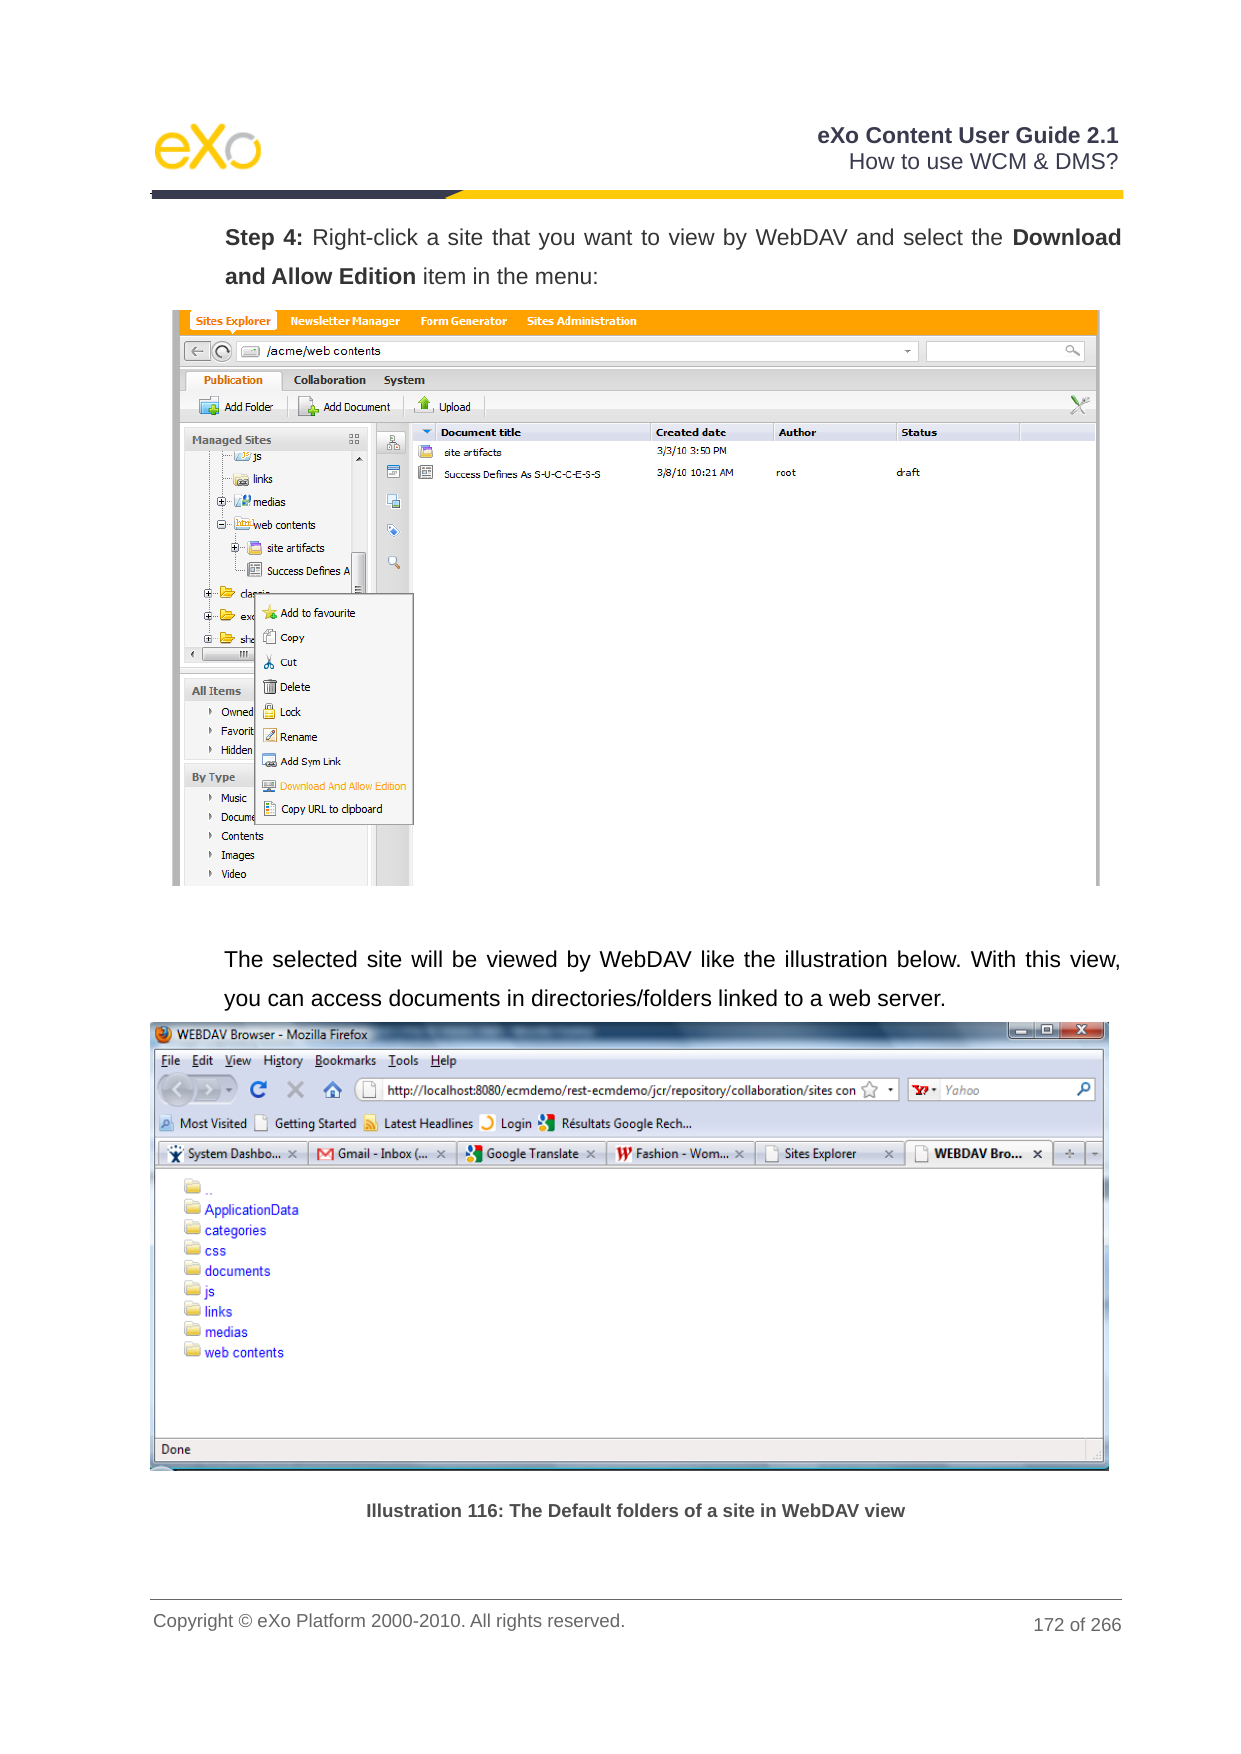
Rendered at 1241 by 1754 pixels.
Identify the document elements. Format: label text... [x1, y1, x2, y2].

picture [172, 310, 1100, 886]
text The selected site will be viewed by WebDAV like the illustration below. With this view, you can access documents in directories/folders linked to a web server. [224, 946, 1122, 1011]
picture [155, 123, 262, 170]
list Step 4: Right-click a site that you want to view by WebDAV and select the Download and Allow Edition item in the menu: [187, 223, 1122, 289]
text Illustration 120: The Default folders of a site in WebDAV view [150, 1497, 1122, 1521]
picture [151, 190, 1124, 199]
picture [150, 1022, 1109, 1471]
